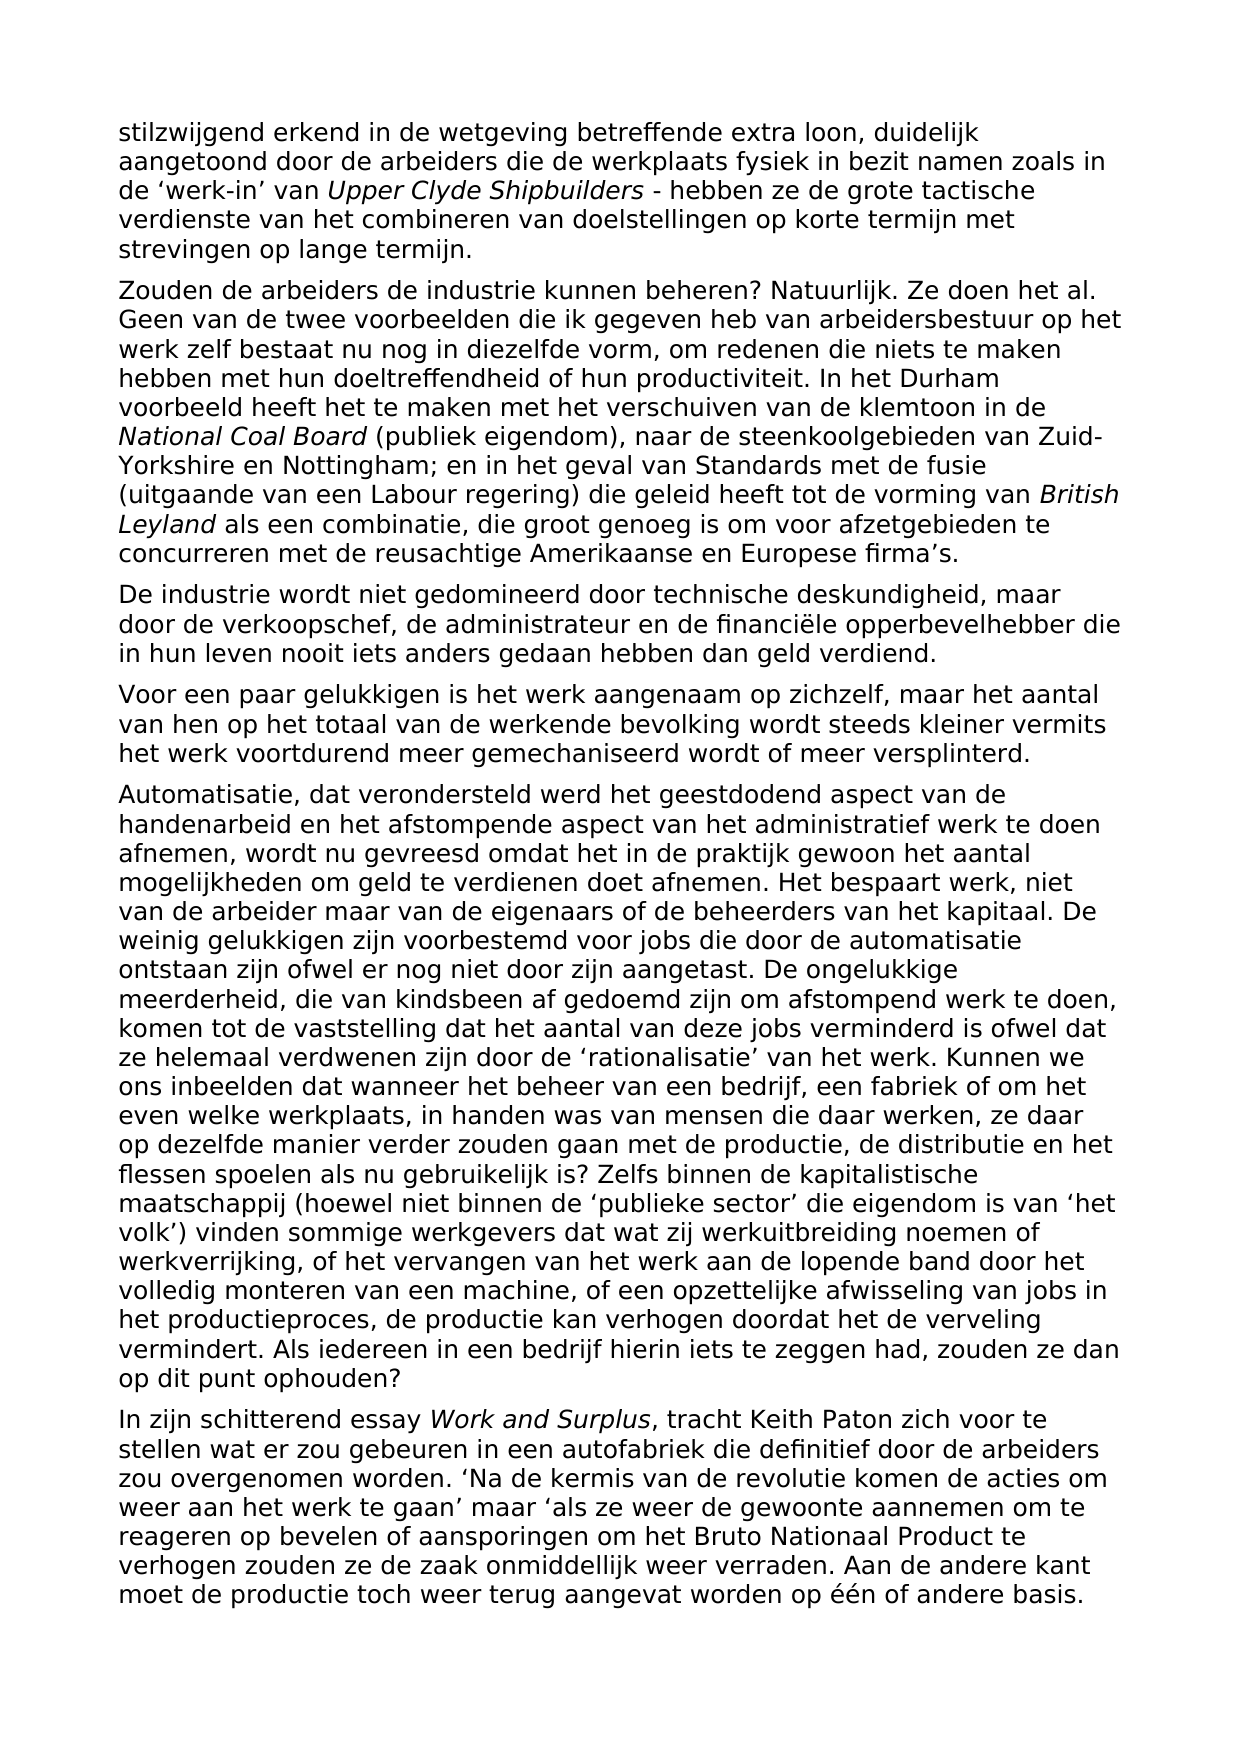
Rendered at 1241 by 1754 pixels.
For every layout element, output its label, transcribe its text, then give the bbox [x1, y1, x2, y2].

text Voor een paar gelukkigen is het werk aangenaam op zichzelf, maar het aantal van hen op het totaal van de werkende bevolking wordt steeds kleiner vermits het werk voortdurend meer gemechaniseerd wordt of meer versplinterd. [118, 681, 1122, 768]
text In zijn schitterend essay Work and Surplus, tracht Keith Paton zich voor te stellen wat er zou gebeuren in een autofabriek die definitief door de arbeiders zou overgenomen worden. ‘Na de kermis van de revolutie komen de acties om weer aan het werk te gaan’ maar ‘als ze weer de gewoonte aannemen om te reageren op bevelen of aansporingen om het Bruto Nationaal Product te verhogen zouden ze de zaak onmiddellijk weer verraden. Aan de andere kant moet de productie toch weer terug aangevat worden op één of andere basis. [118, 1406, 1122, 1610]
text Zouden de arbeiders de industrie kunnen beheren? Natuurlijk. Ze doen het al. Geen van de twee voorbeelden die ik gegeven heb van arbeidersbestuur op het werk zelf bestaat nu nog in diezelfde vorm, om redenen die niets te maken hebben met hun doeltreffendheid of hun productiviteit. In het Durham voorbeeld heeft het te maken met het verschuiven van de klemtoon in de National Coal Board (publiek eigendom), naar de steenkoolgebieden van Zuid-Yorkshire en Nottingham; en in het geval van Standards met de fusie (uitgaande van een Labour regering) die geleid heeft tot de vorming van British Leyland als een combinatie, die groot genoeg is om voor afzetgebieden te concurreren met de reusachtige Amerikaanse en Europese firma’s. [118, 276, 1122, 568]
text De industrie wordt niet gedomineerd door technische deskundigheid, maar door de verkoopschef, de administrateur en de financiële opperbevelhebber die in hun leven nooit iets anders gedaan hebben dan geld verdiend. [118, 581, 1122, 668]
text - stilzwijgend erkend in de wetgeving betreffende extra loon, duidelijk aangetoond door de arbeiders die de werkplaats fysiek in bezit namen zoals in de ‘werk-in’ van Upper Clyde Shipbuilders - hebben ze de grote tactische verdienste van het combineren van doelstellingen op korte termijn met strevingen op lange termijn. [118, 118, 1122, 264]
text Automatisatie, dat verondersteld werd het geestdodend aspect van de handenarbeid en het afstompende aspect van het administratief werk te doen afnemen, wordt nu gevreesd omdat het in de praktijk gewoon het aantal mogelijkheden om geld te verdienen doet afnemen. Het bespaart werk, niet van de arbeider maar van de eigenaars of de beheerders van het kapitaal. De weinig gelukkigen zijn voorbestemd voor jobs die door de automatisatie ontstaan zijn ofwel er nog niet door zijn aangetast. De ongelukkige meerderheid, die van kindsbeen af gedoemd zijn om afstompend werk te doen, komen tot de vaststelling dat het aantal van deze jobs verminderd is ofwel dat ze helemaal verdwenen zijn door de ‘rationalisatie’ van het werk. Kunnen we ons inbeelden dat wanneer het beheer van een bedrijf, een fabriek of om het even welke werkplaats, in handen was van mensen die daar werken, ze daar op dezelfde manier verder zouden gaan met de productie, de distributie en het flessen spoelen als nu gebruikelijk is? Zelfs binnen de kapitalistische maatschappij (hoewel niet binnen de ‘publieke sector’ die eigendom is van ‘het volk’) vinden sommige werkgevers dat wat zij werkuitbreiding noemen of werkverrijking, of het vervangen van het werk aan de lopende band door het volledig monteren van een machine, of een opzettelijke afwisseling van jobs in het productieproces, de productie kan verhogen doordat het de verveling vermindert. Als iedereen in een bedrijf hierin iets te zeggen had, zouden ze dan op dit punt ophouden? [118, 781, 1122, 1393]
